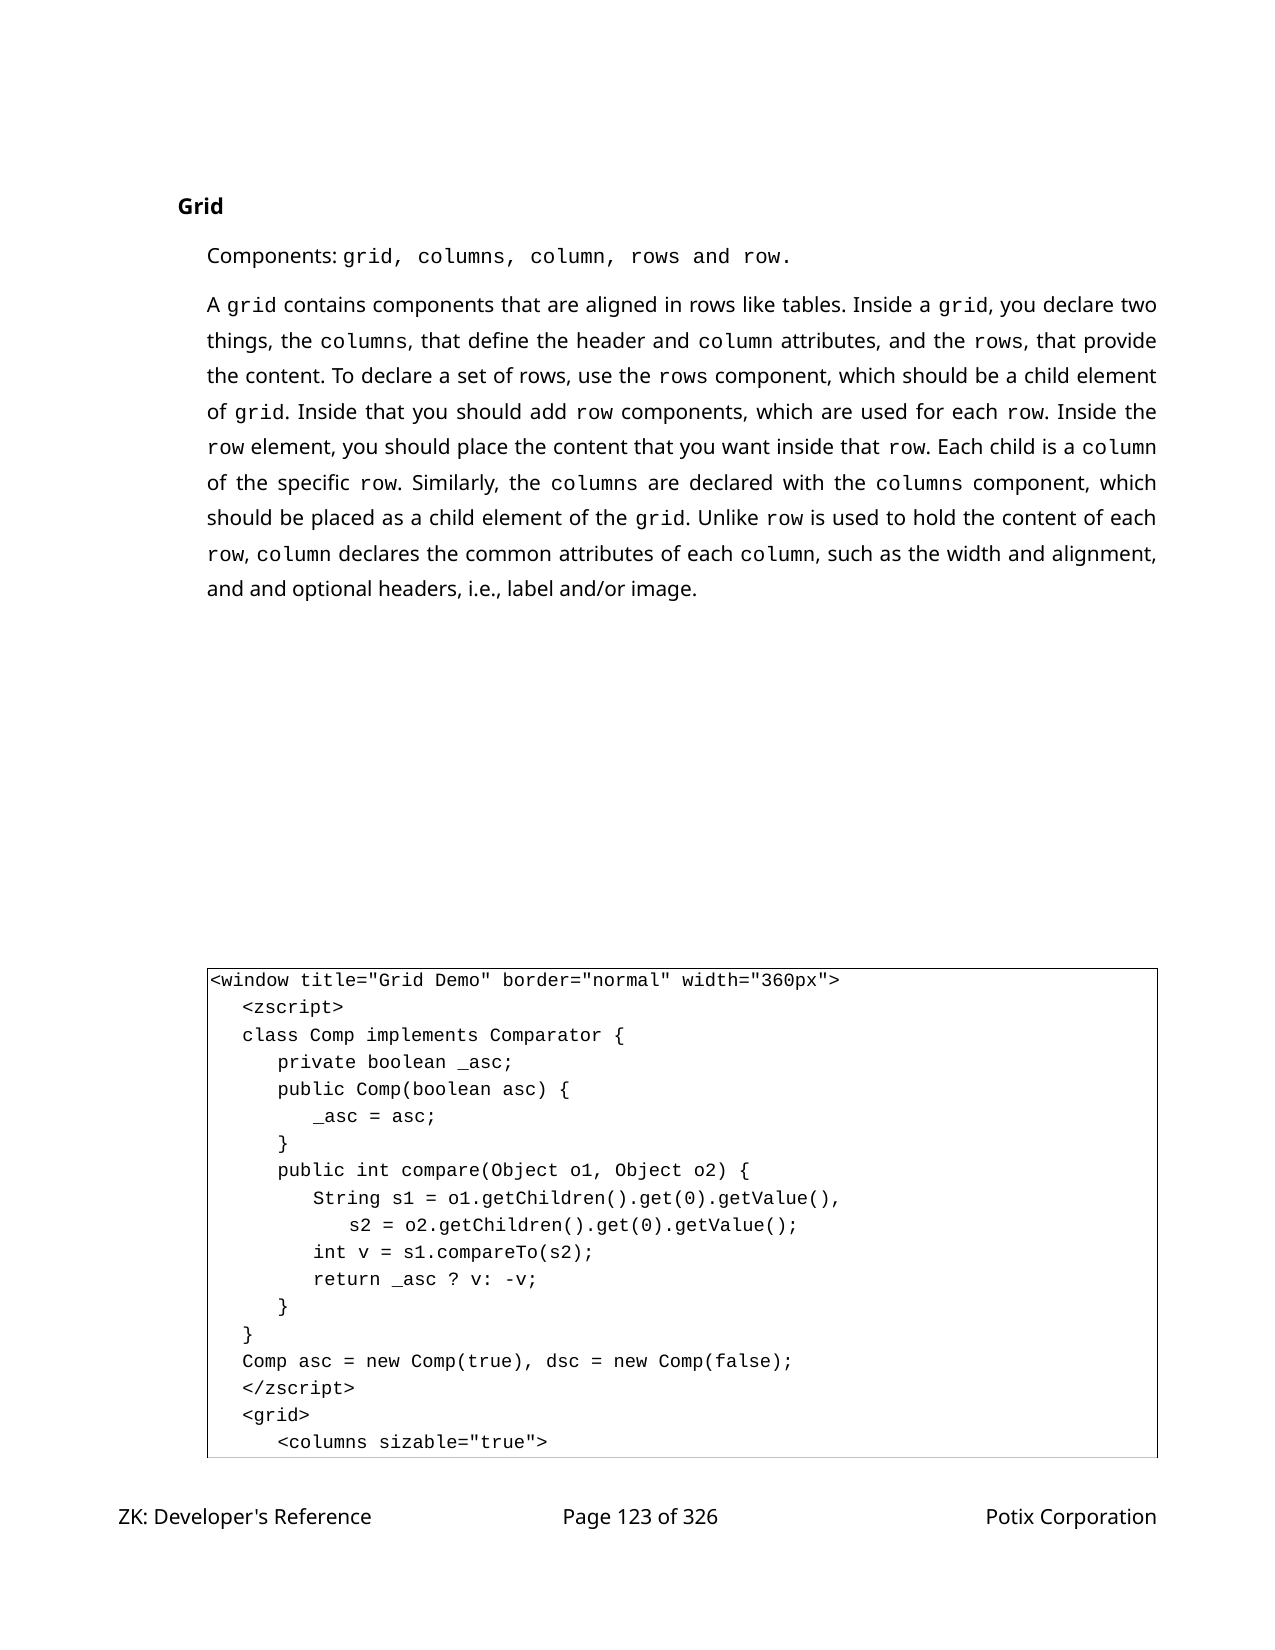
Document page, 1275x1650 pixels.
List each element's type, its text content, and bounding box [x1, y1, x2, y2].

text <window title="Grid Demo" border="normal" width="360px"> [208, 969, 1157, 992]
text public Comp(boolean asc) { [208, 1077, 1157, 1101]
text s2 = o2.getChildren().get(0).getValue(); [208, 1213, 1157, 1237]
text </zscript> [208, 1376, 1157, 1400]
text <columns sizable="true"> [208, 1430, 1157, 1457]
text Comp asc = new Comp(true), dsc = new Comp(false); [208, 1349, 1157, 1373]
text _asc = asc; [208, 1104, 1157, 1128]
text private boolean _asc; [208, 1049, 1157, 1074]
text A grid contains components that are aligned in rows like tables. Inside a grid, you declare two things, the columns, that define the header and column attributes, and the rows, that provide the content. To declare a set of rows, use the rows component, which should be a child element of grid. Inside that you should add row components, which are used for each row. Inside the row element, you should place the content that you want inside that row. Each child is a column of the specific row. Similarly, the columns are declared with the columns component, which should be placed as a child element of the grid. Unlike row is used to hold the content of each row, column declares the common attributes of each column, such as the width and alignment, and and optional headers, i.e., label and/or image. [207, 290, 1157, 603]
text } [208, 1294, 1157, 1318]
text public int compare(Object o1, Object o2) { [208, 1158, 1157, 1183]
text } [208, 1321, 1157, 1346]
text <zscript> [208, 995, 1157, 1019]
text Components: grid, columns, column, rows and row. [207, 241, 1157, 270]
text class Comp implements Comparator { [208, 1022, 1157, 1047]
text int v = s1.compareTo(s2); [208, 1240, 1157, 1264]
text <grid> [208, 1403, 1157, 1427]
text } [208, 1131, 1157, 1155]
text return _asc ? v: -v; [208, 1267, 1157, 1291]
subtitle Grid [177, 191, 1157, 221]
text String s1 = o1.getChildren().get(0).getValue(), [208, 1186, 1157, 1210]
